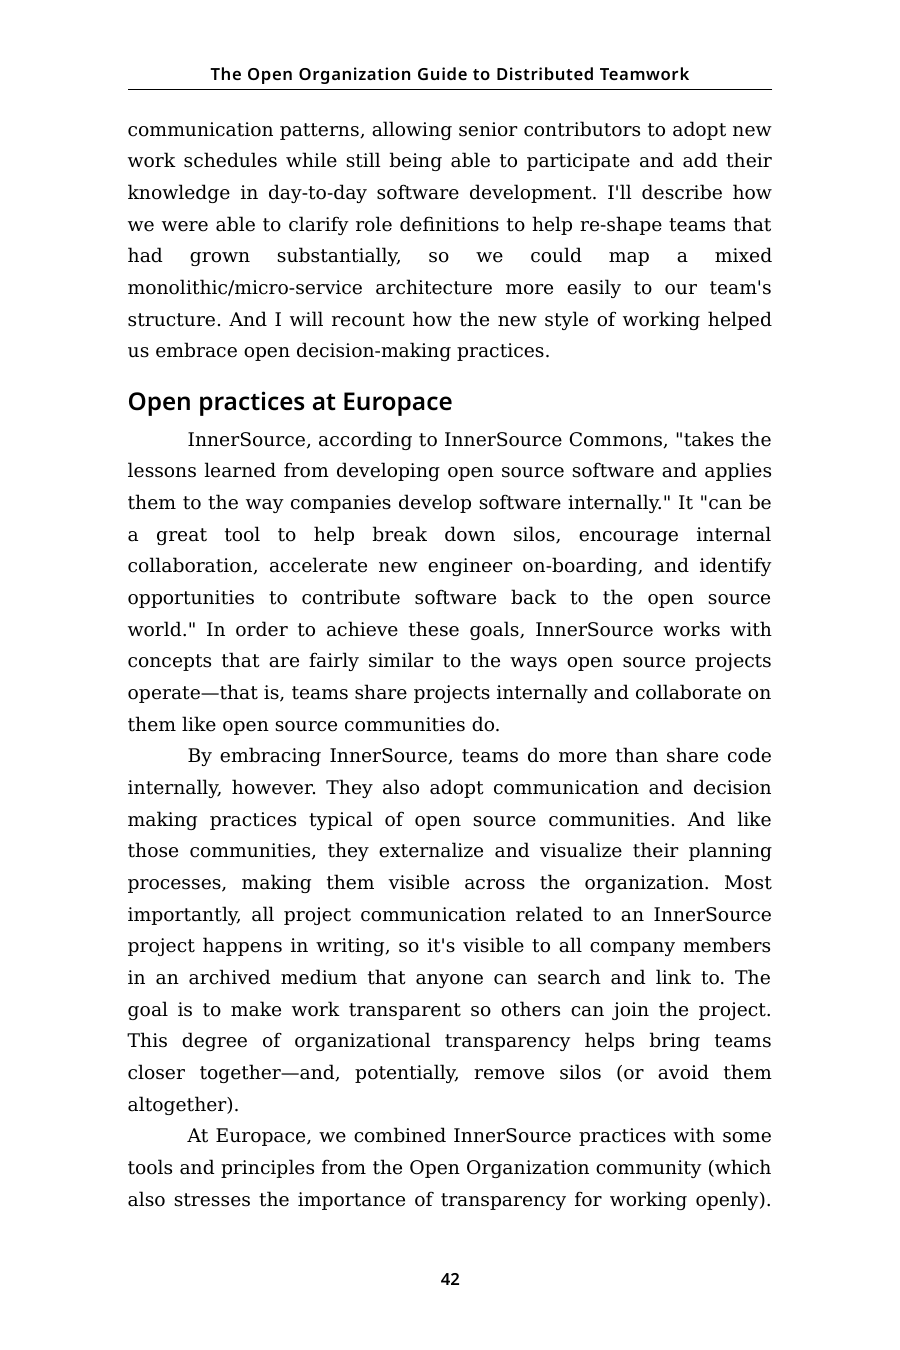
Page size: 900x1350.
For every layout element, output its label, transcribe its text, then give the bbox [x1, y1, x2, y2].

text InnerSource, according to InnerSource Commons, "takes the lessons learned from developing open source software and applies them to the way companies develop software internally." It "can be a great tool to help break down silos, encourage internal collaboration, accelerate new engineer on-boarding, and identify opportunities to contribute software back to the open source world." In order to achieve these goals, InnerSource works with concepts that are fairly similar to the ways open source projects operate—that is, teams share projects internally and collaborate on them like open source communities do. [127, 429, 772, 736]
text communication patterns, allowing senior contributors to adopt new work schedules while still being able to participate and add their knowledge in day-to-day software development. I'll describe how we were able to clarify role definitions to help re-shape teams that had grown substantially, so we could map a mixed monolithic/micro-service architecture more easily to our team's structure. And I will recount how the new style of working helped us embrace open decision-making practices. [127, 118, 772, 362]
text At Europace, we combined InnerSource practices with some tools and principles from the Open Organization community (which also stresses the importance of transparency for working openly). [127, 1126, 772, 1211]
subtitle Open practices at Europace [127, 386, 772, 416]
text By embracing InnerSource, teams do more than share code internally, however. They also adopt communication and decision making practices typical of open source communities. And like those communities, they externalize and visualize their planning processes, making them visible across the organization. Most importantly, all project communication related to an InnerSource project happens in writing, so it's visible to all company members in an archived medium that anyone can search and link to. The goal is to make work transparent so others can join the project. This degree of organizational transparency helps bring teams closer together—and, potentially, remove silos (or avoid them altogether). [127, 746, 772, 1116]
